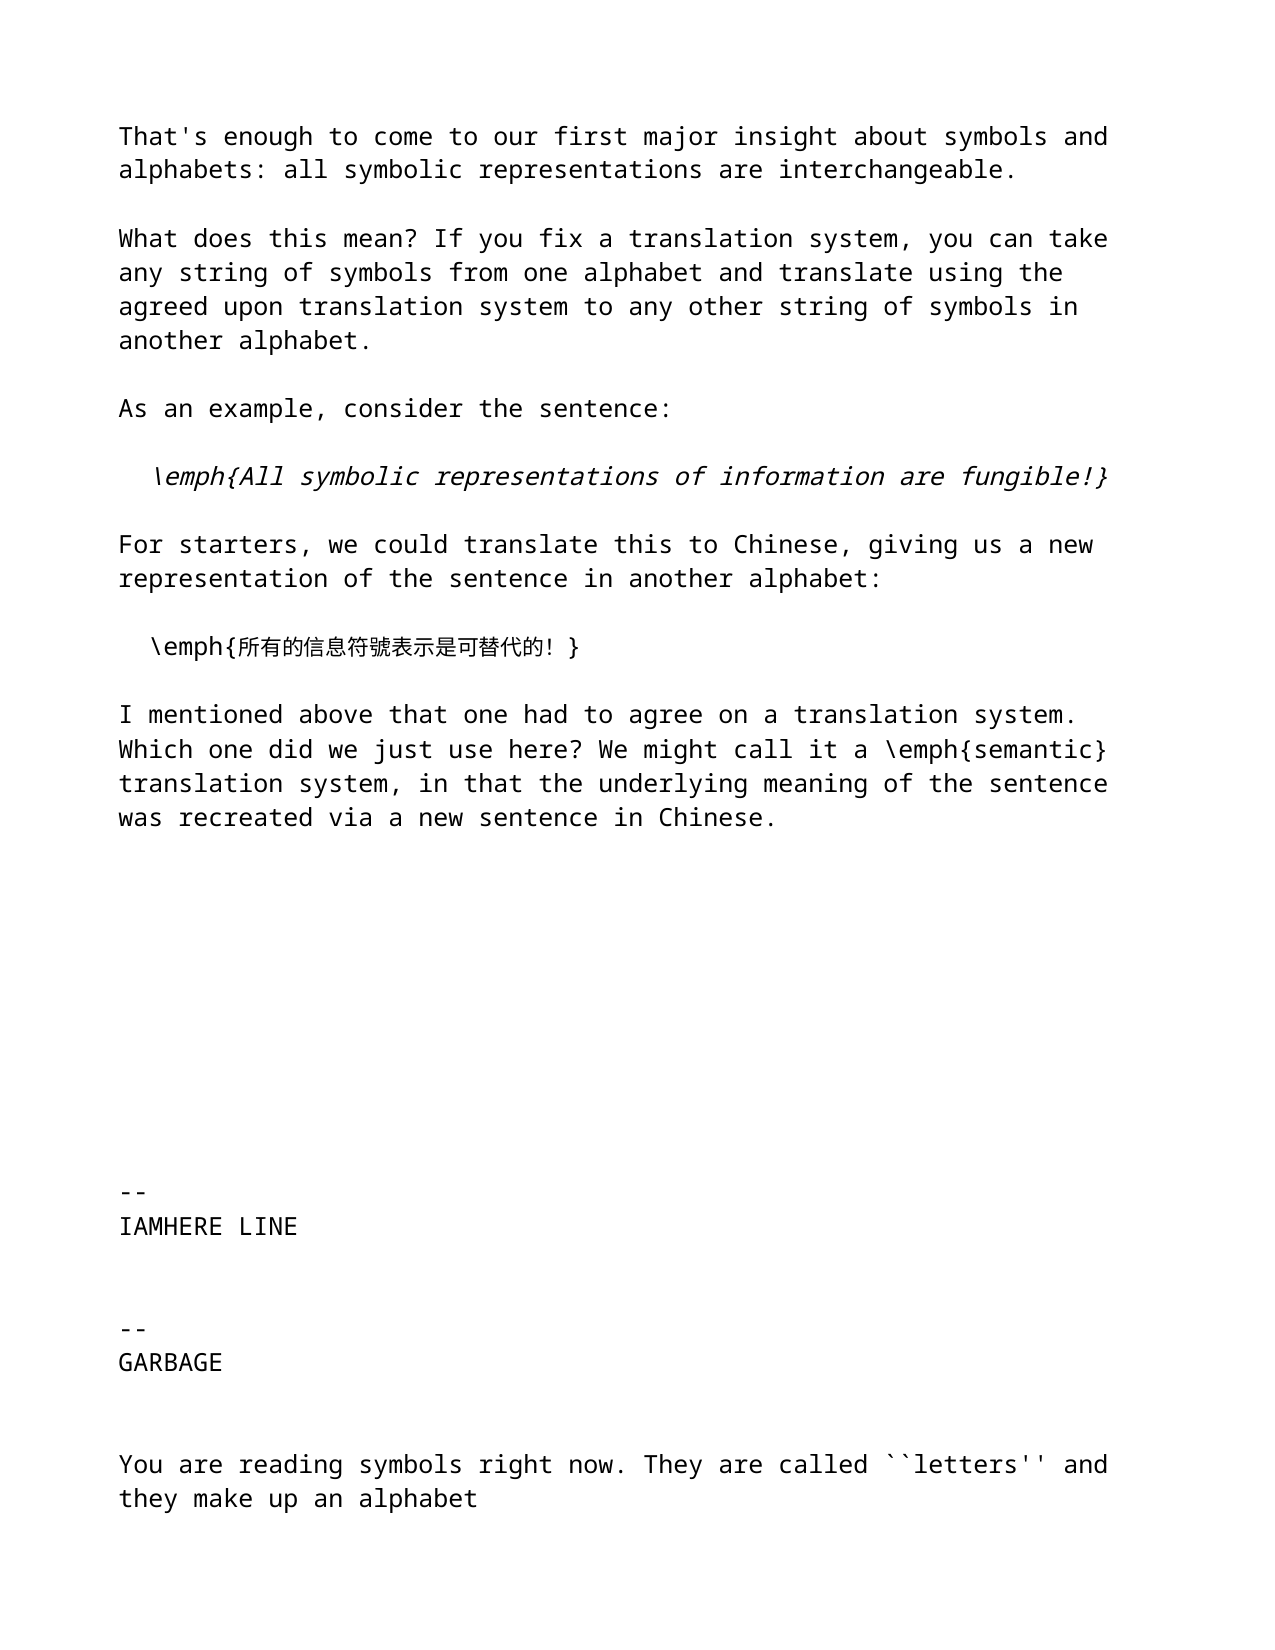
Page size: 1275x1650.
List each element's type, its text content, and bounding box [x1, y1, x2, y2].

text IAMHERE LINE [118, 1208, 1157, 1242]
text GARBAGE [118, 1344, 1157, 1378]
text You are reading symbols right now. They are called ``letters'' and they make up an alphabet [118, 1447, 1157, 1515]
text -- [118, 1310, 1157, 1344]
text \emph{All symbolic representations of information are fungible!} [118, 459, 1157, 493]
text As an example, consider the sentence: [118, 391, 1157, 425]
text That's enough to come to our first major insight about symbols and alphabets: all symbolic representations are interchangeable. [118, 118, 1157, 186]
text -- [118, 1174, 1157, 1208]
text \emph{所有的信息符號表示是可替代的！} [118, 629, 1157, 663]
text What does this mean? If you fix a translation system, you can take any string of symbols from one alphabet and translate using the agreed upon translation system to any other string of symbols in another alphabet. [118, 220, 1157, 357]
text I mentioned above that one had to agree on a translation system. Which one did we just use here? We might call it a \emph{semantic} translation system, in that the underlying meaning of the sentence was recreated via a new sentence in Chinese. [118, 697, 1157, 833]
text For starters, we could translate this to Chinese, giving us a new representation of the sentence in another alphabet: [118, 527, 1157, 595]
